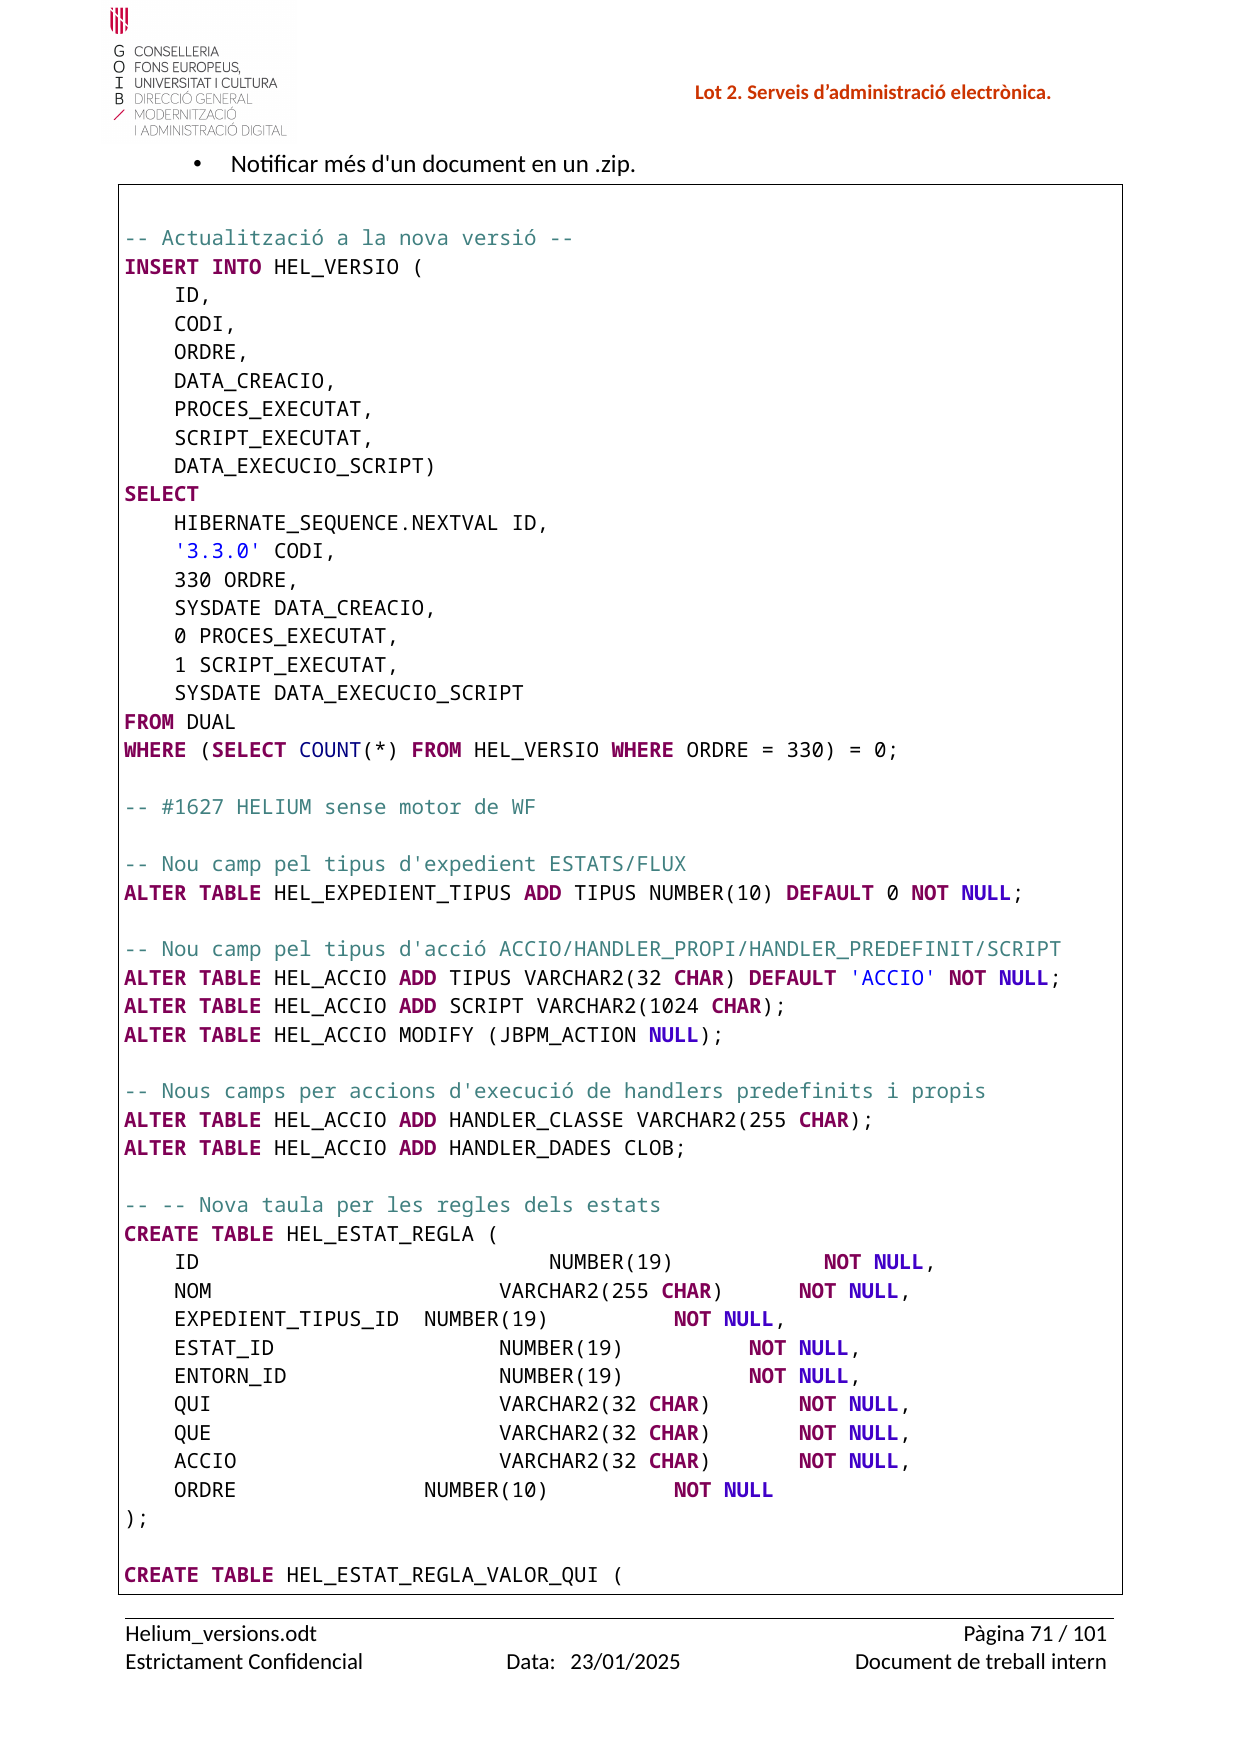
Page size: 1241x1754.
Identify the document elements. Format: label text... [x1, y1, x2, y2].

picture [100, 0, 297, 144]
list Notificar més d'un document en un .zip. [193, 148, 1122, 178]
table_header ﻿ -- Actualització a la nova versió -- INSERT INTO HEL_VERSIO ( ID, CODI, ORDRE, DATA_CREACIO, PROCES_EXECUTAT, SCRIPT_EXECUTAT, DATA_EXECUCIO_SCRIPT) SELECT HIBERNATE_SEQUENCE.NEXTVAL ID, '3.3.0' CODI, 330 ORDRE, SYSDATE DATA_CREACIO, 0 PROCES_EXECUTAT, 1 SCRIPT_EXECUTAT, SYSDATE DATA_EXECUCIO_SCRIPT FROM DUAL WHERE (SELECT COUNT(*) FROM HEL_VERSIO WHERE ORDRE = 330) = 0; -- #1627 HELIUM sense motor de WF -- Nou camp pel tipus d'expedient ESTATS/FLUX ALTER TABLE HEL_EXPEDIENT_TIPUS ADD TIPUS NUMBER(10) DEFAULT 0 NOT NULL; -- Nou camp pel tipus d'acció ACCIO/HANDLER_PROPI/HANDLER_PREDEFINIT/SCRIPT ALTER TABLE HEL_ACCIO ADD TIPUS VARCHAR2(32 CHAR) DEFAULT 'ACCIO' NOT NULL; ALTER TABLE HEL_ACCIO ADD SCRIPT VARCHAR2(1024 CHAR); ALTER TABLE HEL_ACCIO MODIFY (JBPM_ACTION NULL); -- Nous camps per accions d'execució de handlers predefinits i propis ALTER TABLE HEL_ACCIO ADD HANDLER_CLASSE VARCHAR2(255 CHAR); ALTER TABLE HEL_ACCIO ADD HANDLER_DADES CLOB; -- -- Nova taula per les regles dels estats CREATE TABLE HEL_ESTAT_REGLA ( ID NUMBER(19) NOT NULL, NOM VARCHAR2(255 CHAR) NOT NULL, EXPEDIENT_TIPUS_ID NUMBER(19) NOT NULL, ESTAT_ID NUMBER(19) NOT NULL, ENTORN_ID NUMBER(19) NOT NULL, QUI VARCHAR2(32 CHAR) NOT NULL, QUE VARCHAR2(32 CHAR) NOT NULL, ACCIO VARCHAR2(32 CHAR) NOT NULL, ORDRE NUMBER(10) NOT NULL ); CREATE TABLE HEL_ESTAT_REGLA_VALOR_QUI ( [119, 185, 1122, 1594]
